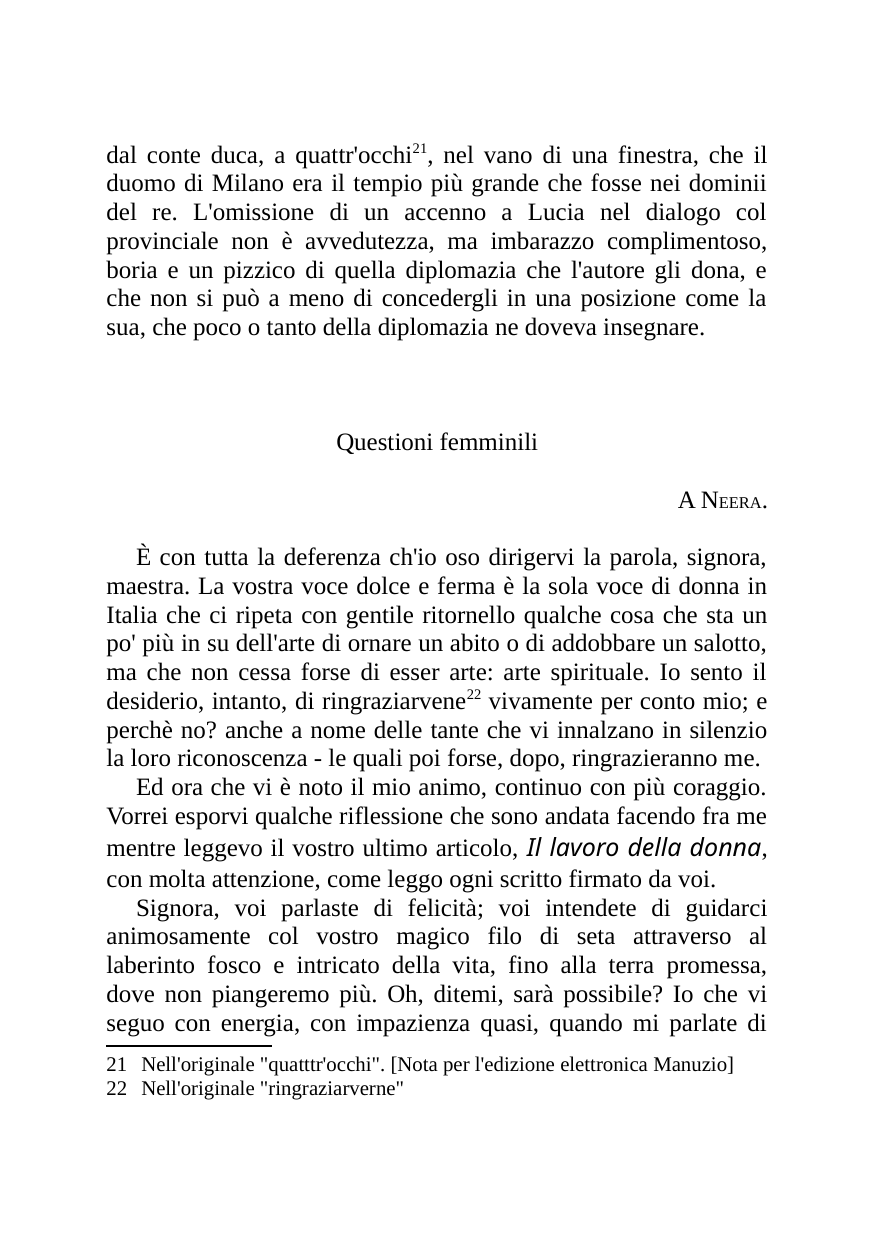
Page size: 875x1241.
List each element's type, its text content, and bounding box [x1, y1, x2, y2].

text È con tutta la deferenza ch'io oso dirigervi la parola, signora, maestra. La vostra voce dolce e ferma è la sola voce di donna in Italia che ci ripeta con gentile ritornello qualche cosa che sta un po' più in su dell'arte di ornare un abito o di addobbare un salotto, ma che non cessa forse di esser arte: arte spirituale. Io sento il desiderio, intanto, di ringraziarvene vivamente per conto mio; e perchè no? anche a nome delle tante che vi innalzano in silenzio la loro riconoscenza - le quali poi forse, dopo, ringrazieranno me. [106, 542, 768, 772]
text A Neera. [106, 485, 768, 513]
text dal conte duca, a quattr'occhi, nel vano di una finestra, che il duomo di Milano era il tempio più grande che fosse nei dominii del re. L'omissione di un accenno a Lucia nel dialogo col provinciale non è avvedutezza, ma imbarazzo complimentoso, boria e un pizzico di quella diplomazia che l'autore gli dona, e che non si può a meno di concedergli in una posizione come la sua, che poco o tanto della diplomazia ne doveva insegnare. [106, 140, 768, 341]
text Nell'originale "ringraziarverne" [106, 1076, 768, 1100]
text Ed ora che vi è noto il mio animo, continuo con più coraggio. Vorrei esporvi qualche riflessione che sono andata facendo fra me mentre leggevo il vostro ultimo articolo, Il lavoro della donna, con molta attenzione, come leggo ogni scritto firmato da voi. [106, 772, 768, 893]
text Nell'originale "quatttr'occhi". [Nota per l'edizione elettronica Manuzio] [106, 1052, 768, 1076]
text Signora, voi parlaste di felicità; voi intendete di guidarci animosamente col vostro magico filo di seta attraverso al laberinto fosco e intricato della vita, fino alla terra promessa, dove non piangeremo più. Oh, ditemi, sarà possibile? Io che vi seguo con energia, con impazienza quasi, quando mi parlate di [106, 893, 768, 1036]
text Questioni femminili [106, 427, 768, 456]
